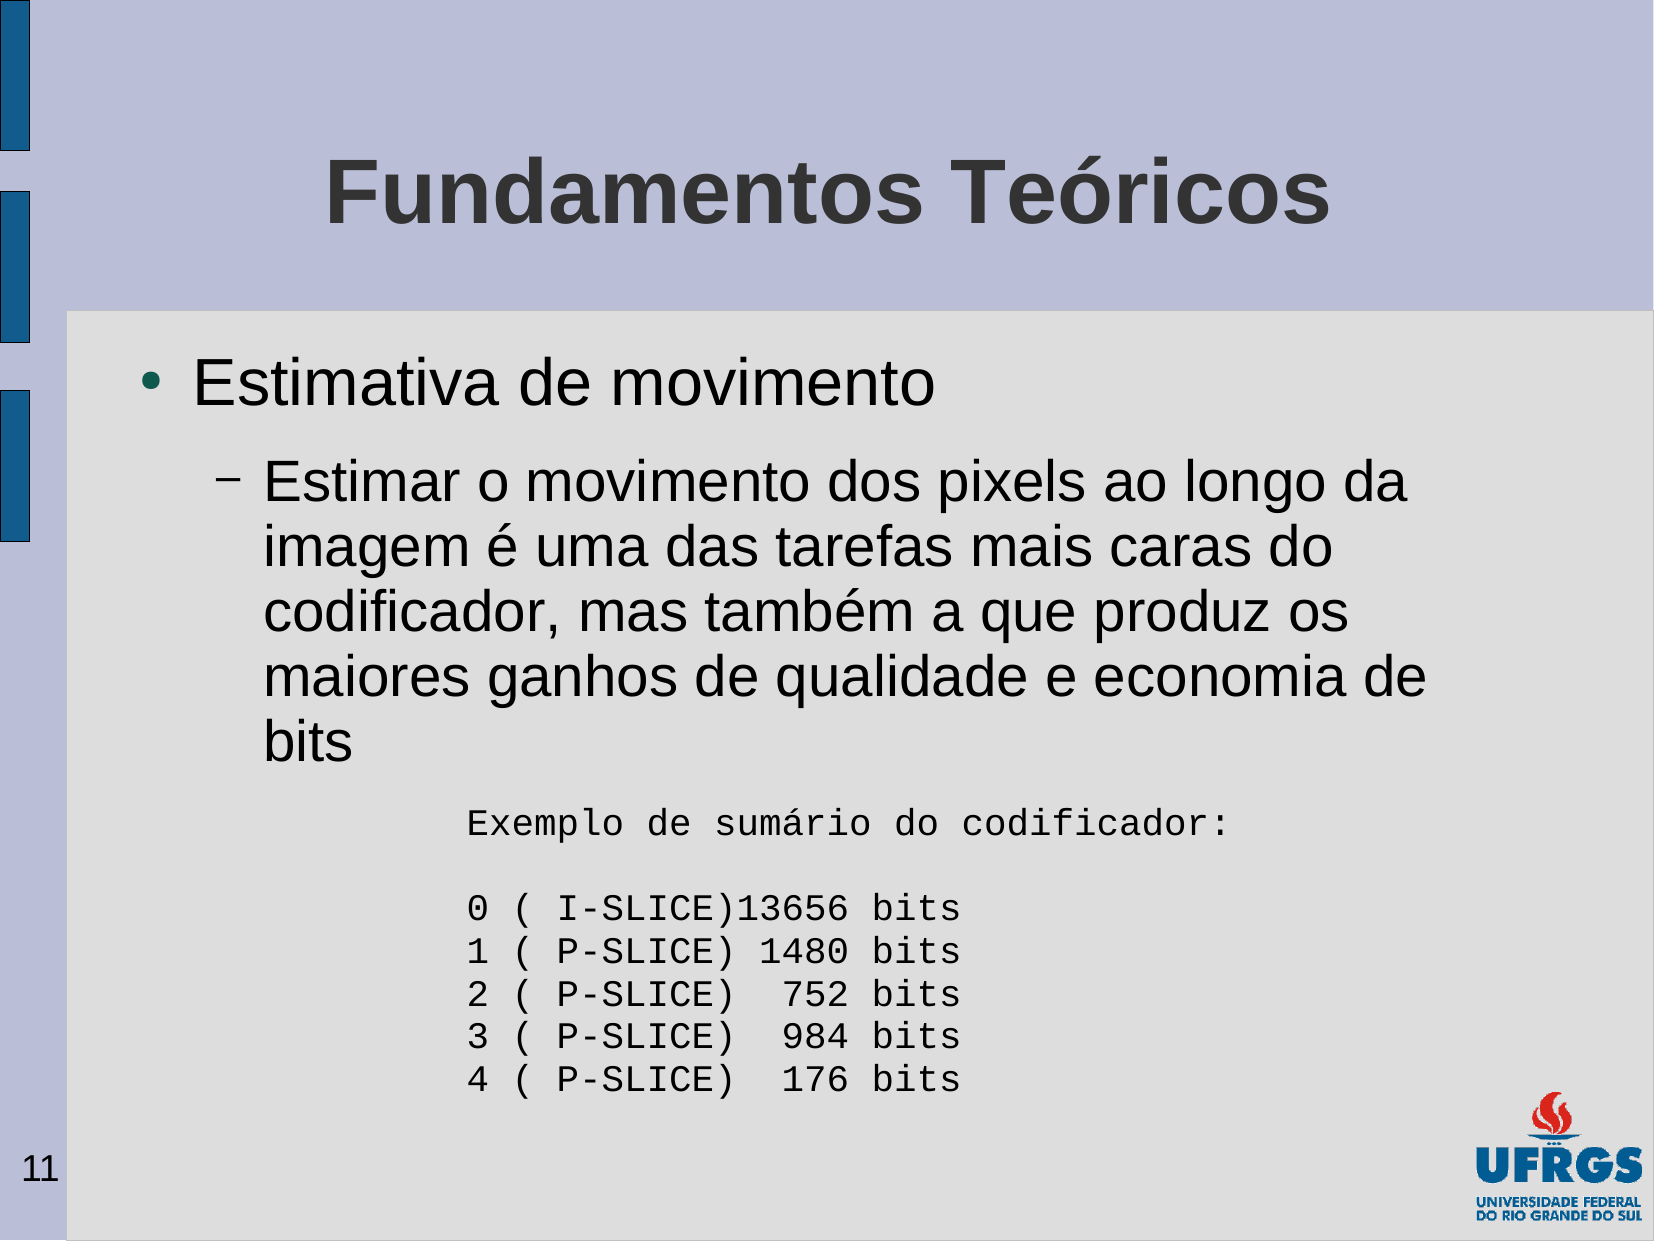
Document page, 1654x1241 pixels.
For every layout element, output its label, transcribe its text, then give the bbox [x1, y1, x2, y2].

list Estimativa de movimento Estimar o movimento dos pixels ao longo da imagem é uma das tarefas mais caras do codificador, mas também a que produz os maiores ganhos de qualidade e economia de bits [121, 344, 1534, 1064]
picture [1476, 1092, 1642, 1221]
title Fundamentos Teóricos [123, 88, 1536, 296]
text_box Exemplo de sumário do codificador: 0 ( I-SLICE)13656 bits 1 ( P-SLICE) 1480 bits 2 ( P-SLICE) 752 bits 3 ( P-SLICE) 984 bits 4 ( P-SLICE) 176 bits [451, 797, 1270, 1093]
